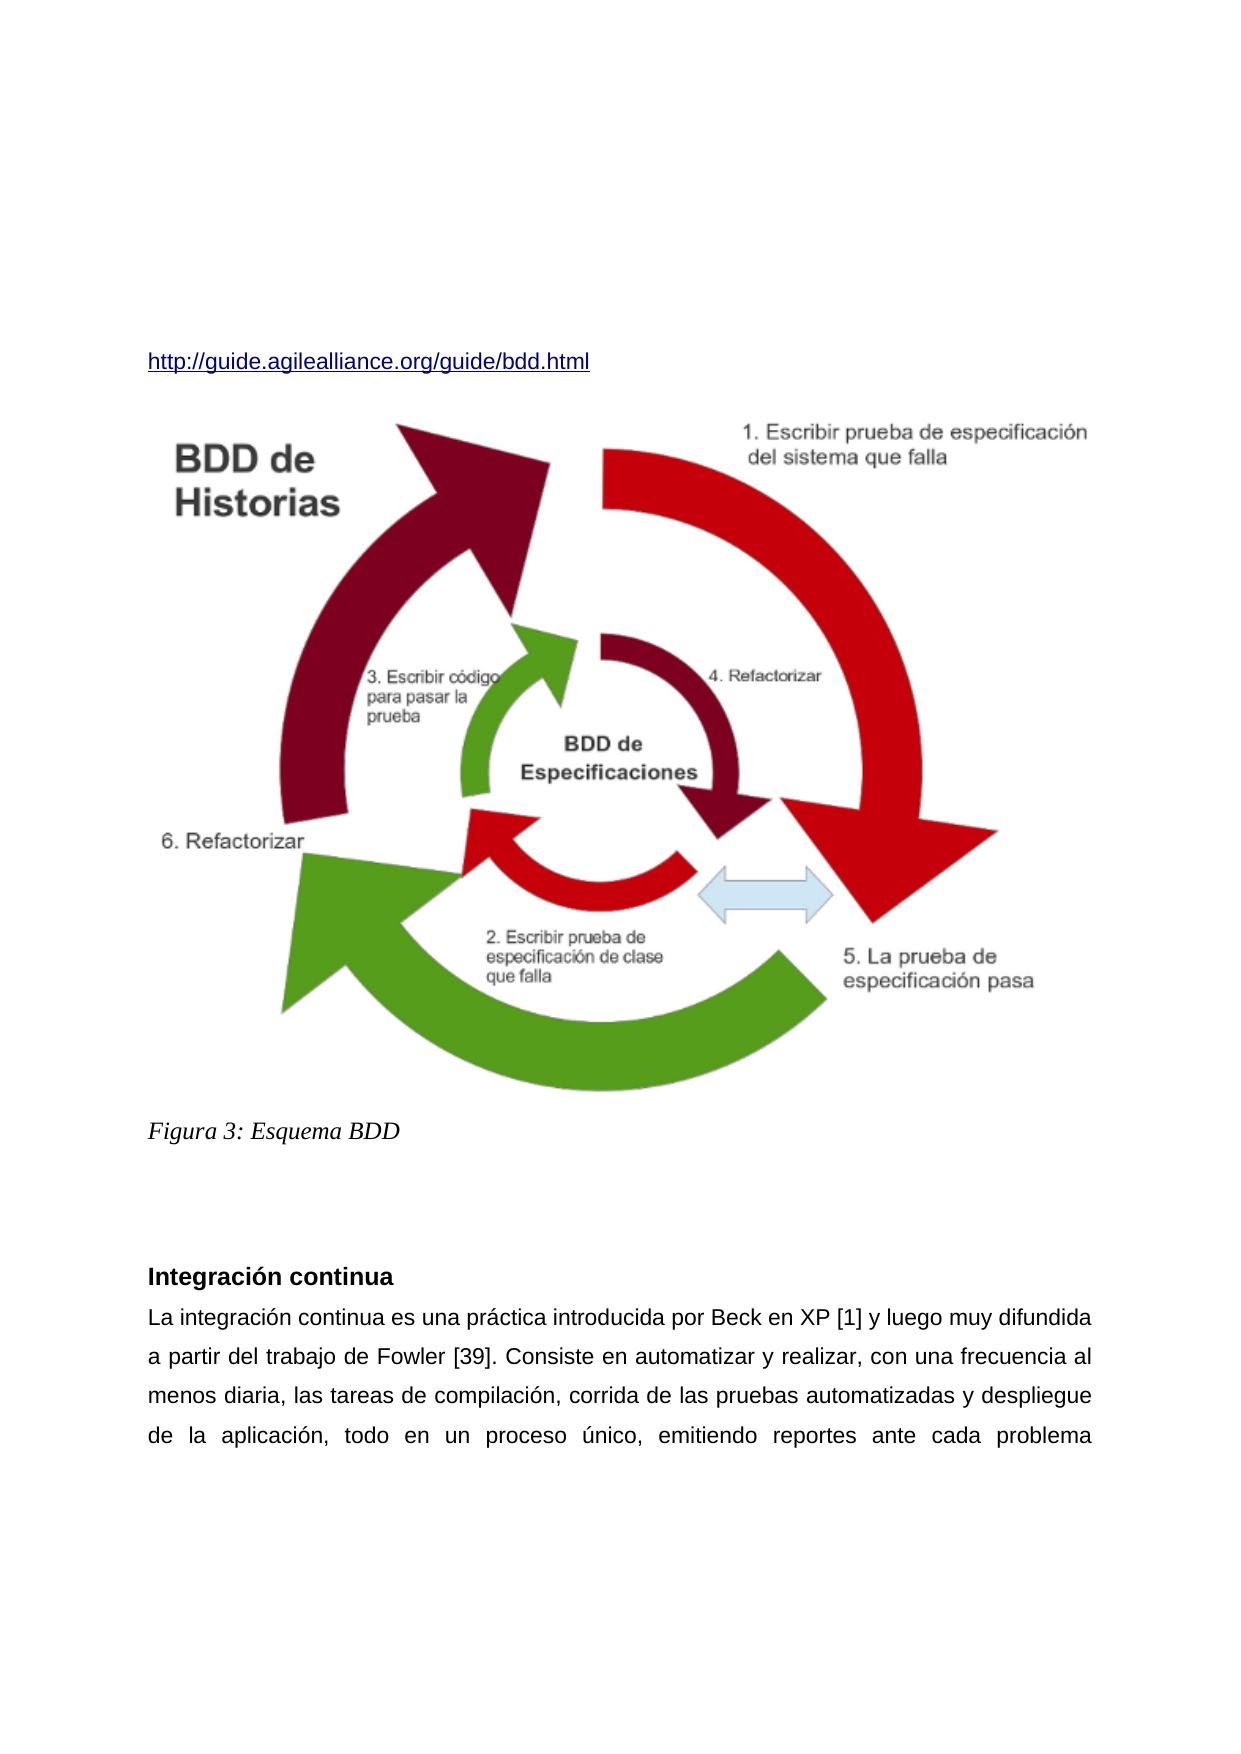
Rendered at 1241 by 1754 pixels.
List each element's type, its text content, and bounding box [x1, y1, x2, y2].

text http://guide.agilealliance.org/guide/bdd.html [148, 348, 1093, 374]
text Figura 3: Esquema BDD [148, 1117, 1093, 1145]
picture [147, 399, 1093, 1117]
subtitle Integración continua [148, 1262, 1093, 1291]
text La integración continua es una práctica introducida por Beck en XP [1] y luego muy difundida a partir del trabajo de Fowler [39]. Consiste en automatizar y realizar, con una frecuencia al menos diaria, las tareas de compilación, corrida de las pruebas automatizadas y despliegue de la aplicación, todo en un proceso único, emitiendo reportes ante cada problema [148, 1303, 1093, 1448]
